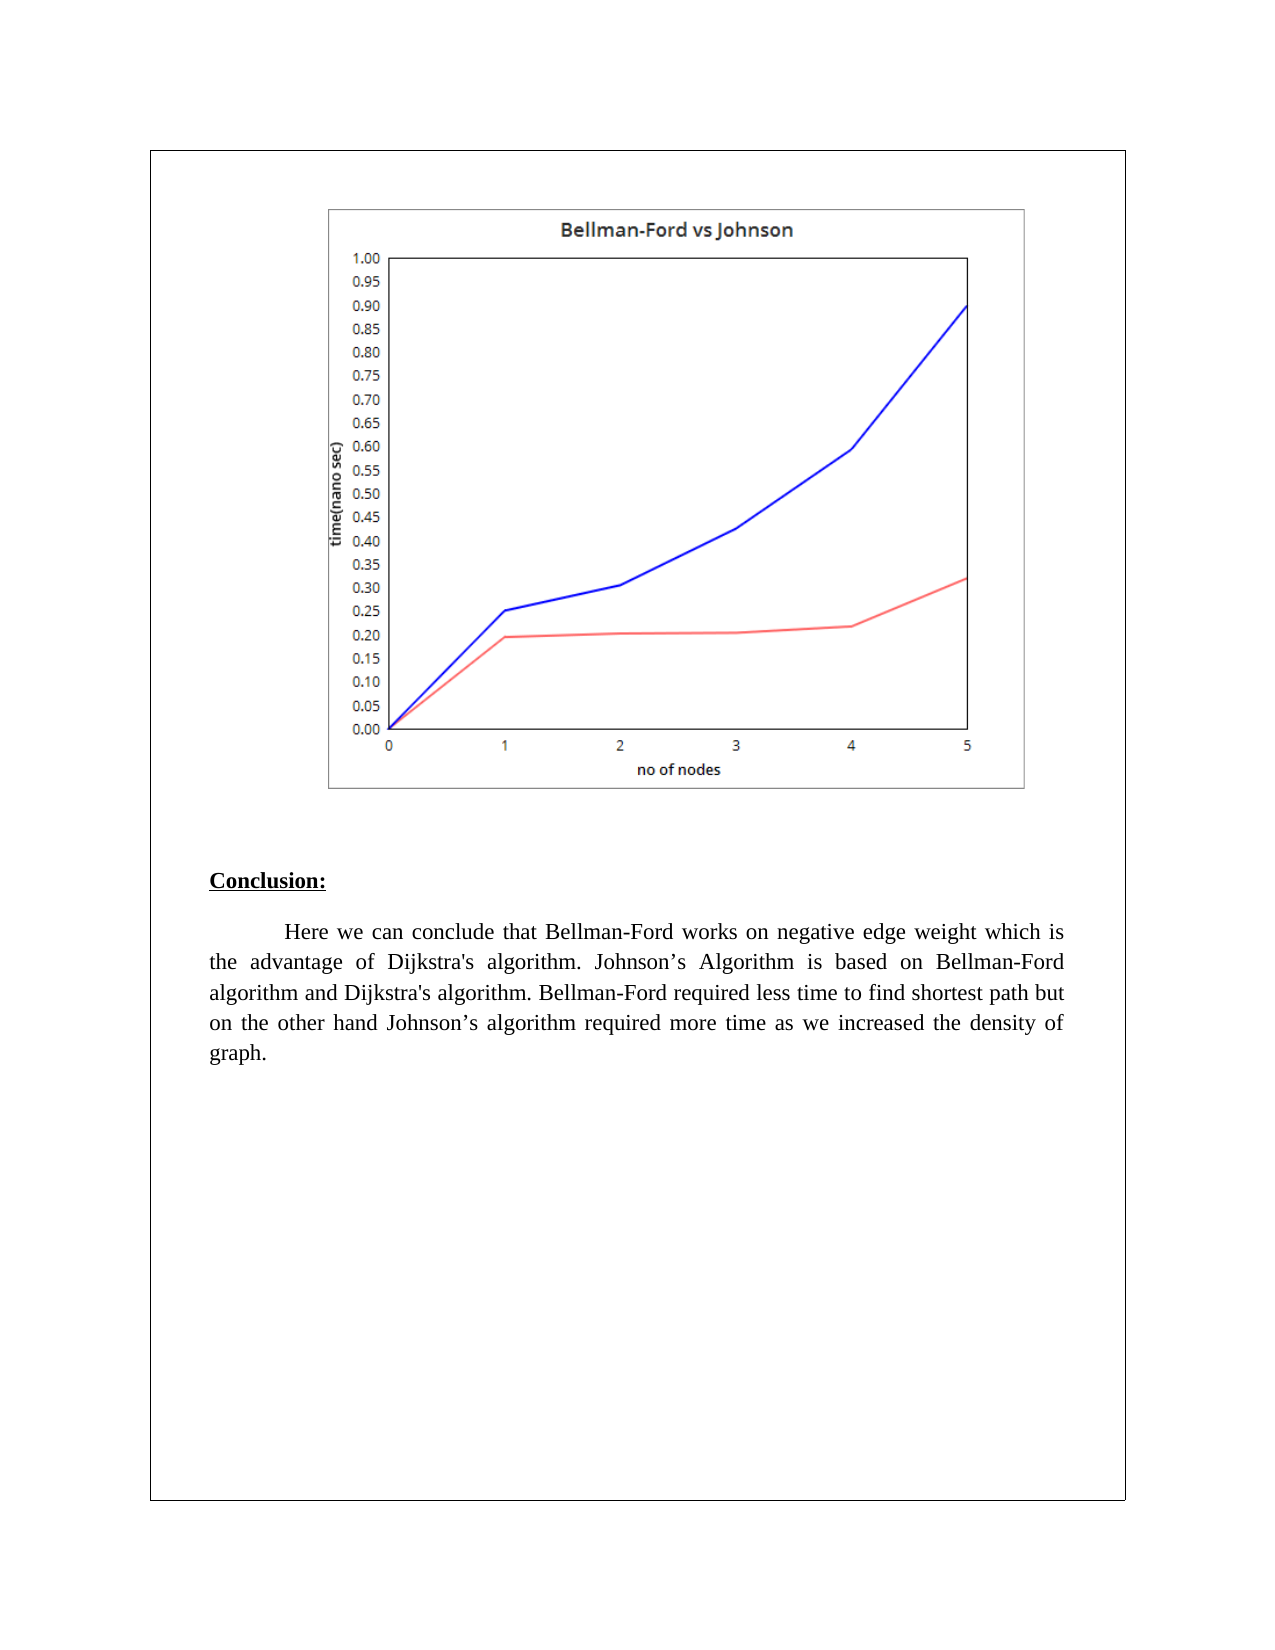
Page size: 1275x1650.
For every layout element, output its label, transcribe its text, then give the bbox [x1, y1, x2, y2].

text Conclusion: [209, 867, 1066, 893]
picture [328, 209, 1025, 789]
text Here we can conclude that Bellman-Ford works on negative edge weight which is the advantage of Dijkstra's algorithm. Johnson’s Algorithm is based on Bellman-Ford algorithm and Dijkstra's algorithm. Bellman-Ford required less time to find shortest path but on the other hand Johnson’s algorithm required more time as we increased the density of graph. [209, 918, 1066, 1065]
